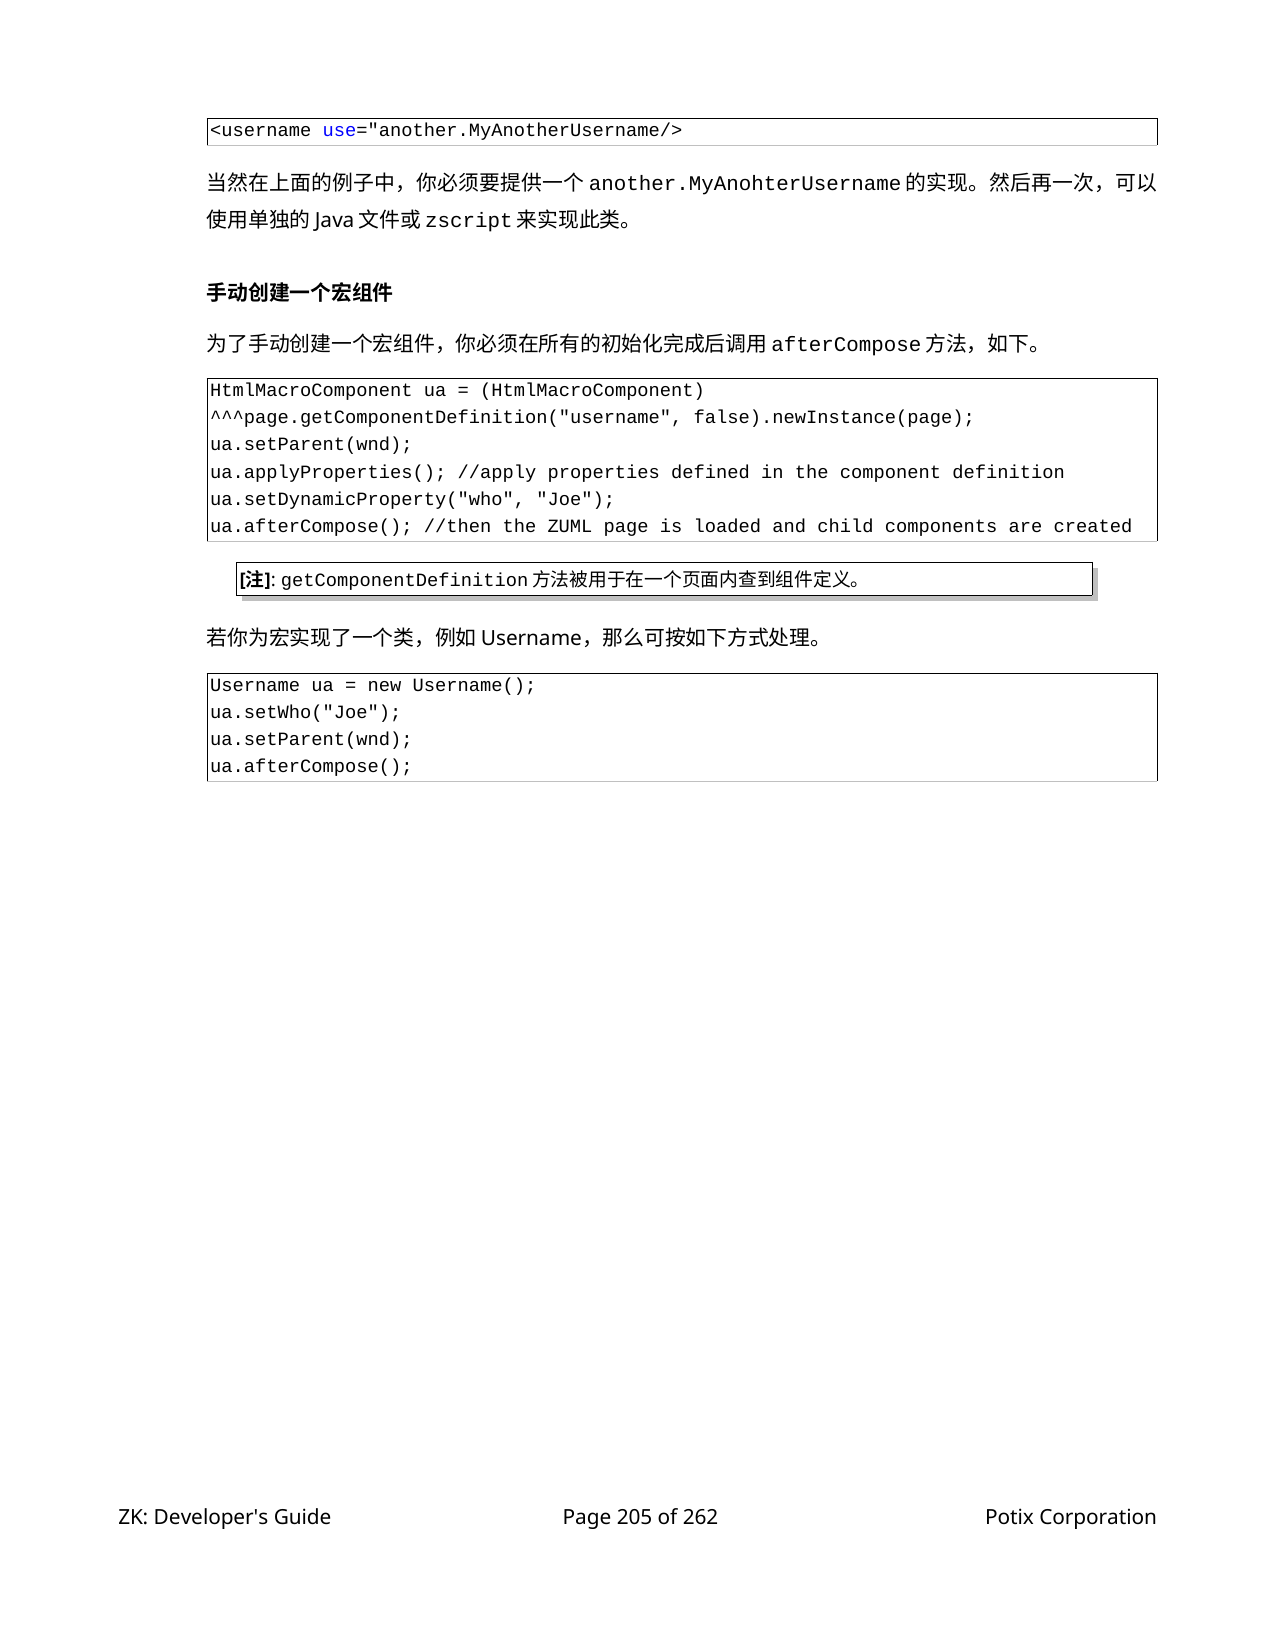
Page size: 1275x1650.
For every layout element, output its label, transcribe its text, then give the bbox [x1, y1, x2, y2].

text ua.setWho("Joe"); [208, 700, 1157, 724]
text 若你为宏实现了一个类，例如Username，那么可按如下方式处理。 [207, 622, 1157, 652]
text <username use="another.MyAnotherUsername/> [208, 119, 1157, 145]
text ua.setDynamicProperty("who", "Joe"); [208, 487, 1157, 511]
text HtmlMacroComponent ua = (HtmlMacroComponent) [208, 379, 1157, 402]
text ua.applyProperties(); //apply properties defined in the component definition [208, 459, 1157, 484]
subtitle 手动创建一个宏组件 [207, 276, 1157, 306]
text ^^^page.getComponentDefinition("username", false).newInstance(page); [208, 405, 1157, 429]
text 为了手动创建一个宏组件，你必须在所有的初始化完成后调用afterCompose方法，如下。 [207, 327, 1157, 357]
text [注]: getComponentDefinition方法被用于在一个页面内查到组件定义。 [237, 563, 1092, 595]
text 当然在上面的例子中，你必须要提供一个another.MyAnohterUsername的实现。然后再一次，可以使用单独的Java文件或zscript来实现此类。 [207, 166, 1157, 234]
text ua.afterCompose(); [208, 754, 1157, 781]
text ua.afterCompose(); //then the ZUML page is loaded and child components are created [208, 514, 1157, 541]
text ua.setParent(wnd); [208, 727, 1157, 751]
text Username ua = new Username(); [208, 674, 1157, 697]
text ua.setParent(wnd); [208, 432, 1157, 457]
